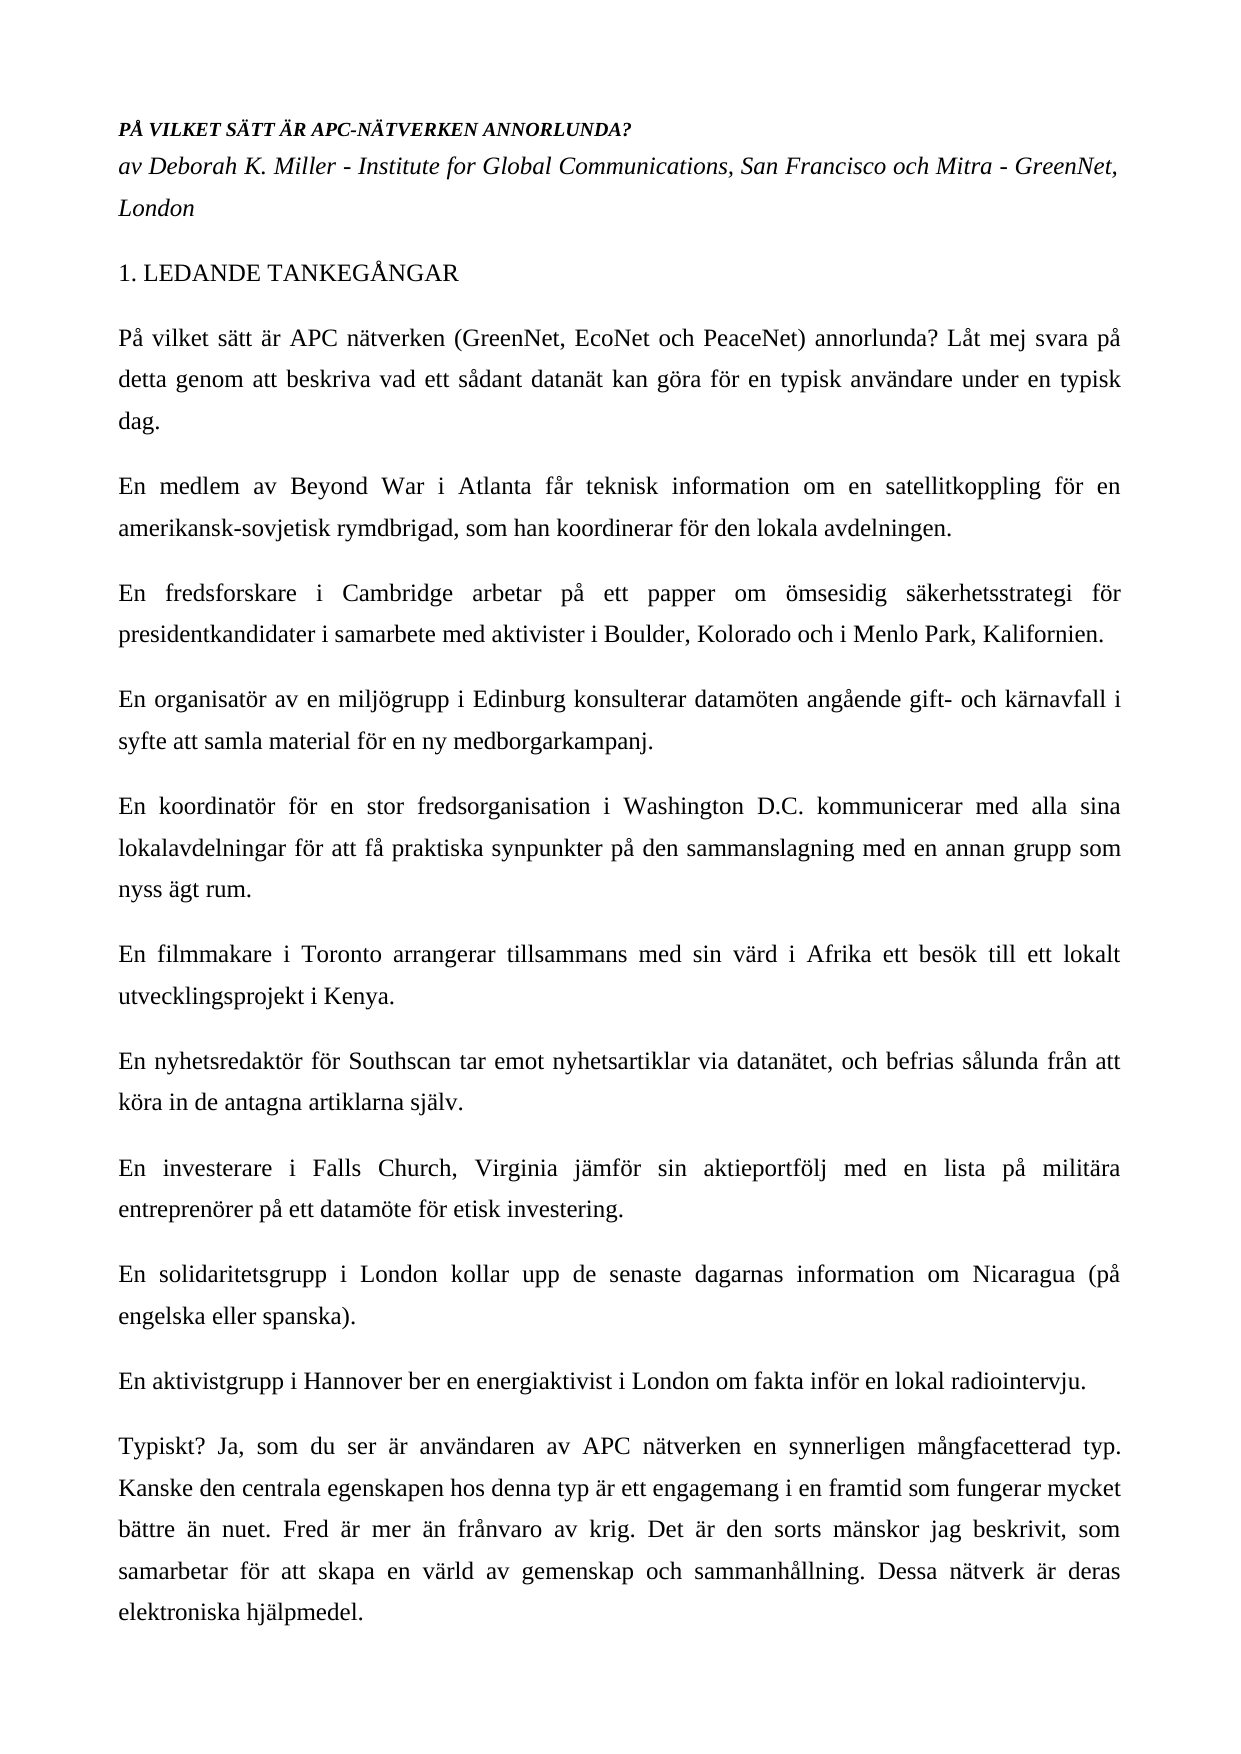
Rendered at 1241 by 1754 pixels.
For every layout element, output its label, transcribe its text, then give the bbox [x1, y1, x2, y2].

text Typiskt? Ja, som du ser är användaren av APC nätverken en synnerligen mångfacetterad typ. Kanske den centrala egenskapen hos denna typ är ett engagemang i en framtid som fungerar mycket bättre än nuet. Fred är mer än frånvaro av krig. Det är den sorts mänskor jag beskrivit, som samarbetar för att skapa en värld av gemenskap och sammanhållning. Dessa nätverk är deras elektroniska hjälpmedel. [118, 1432, 1122, 1626]
text På vilket sätt är APC nätverken (GreenNet, EcoNet och PeaceNet) annorlunda? Låt mej svara på detta genom att beskriva vad ett sådant datanät kan göra för en typisk användare under en typisk dag. [118, 324, 1122, 435]
text 1. LEDANDE TANKEGÅNGAR [118, 259, 1122, 286]
text En fredsforskare i Cambridge arbetar på ett papper om ömsesidig säkerhetsstrategi för presidentkandidater i samarbete med aktivister i Boulder, Kolorado och i Menlo Park, Kalifornien. [118, 579, 1122, 648]
text av Deborah K. Miller - Institute for Global Communications, San Francisco och Mitra - GreenNet, London [118, 152, 1122, 221]
subtitle PÅ VILKET SÄTT ÄR APC-NÄTVERKEN ANNORLUNDA? [118, 118, 1122, 140]
text En investerare i Falls Church, Virginia jämför sin aktieportfölj med en lista på militära entreprenörer på ett datamöte för etisk investering. [118, 1154, 1122, 1223]
text En medlem av Beyond War i Atlanta får teknisk information om en satellitkoppling för en amerikansk-sovjetisk rymdbrigad, som han koordinerar för den lokala avdelningen. [118, 472, 1122, 541]
text En filmmakare i Toronto arrangerar tillsammans med sin värd i Afrika ett besök till ett lokalt utvecklingsprojekt i Kenya. [118, 940, 1122, 1009]
text En koordinatör för en stor fredsorganisation i Washington D.C. kommunicerar med alla sina lokalavdelningar för att få praktiska synpunkter på den sammanslagning med en annan grupp som nyss ägt rum. [118, 792, 1122, 903]
text En solidaritetsgrupp i London kollar upp de senaste dagarnas information om Nicaragua (på engelska eller spanska). [118, 1260, 1122, 1329]
text En organisatör av en miljögrupp i Edinburg konsulterar datamöten angående gift- och kärnavfall i syfte att samla material för en ny medborgarkampanj. [118, 685, 1122, 755]
text En nyhetsredaktör för Southscan tar emot nyhetsartiklar via datanätet, och befrias sålunda från att köra in de antagna artiklarna själv. [118, 1047, 1122, 1116]
text En aktivistgrupp i Hannover ber en energiaktivist i London om fakta inför en lokal radiointervju. [118, 1367, 1122, 1395]
